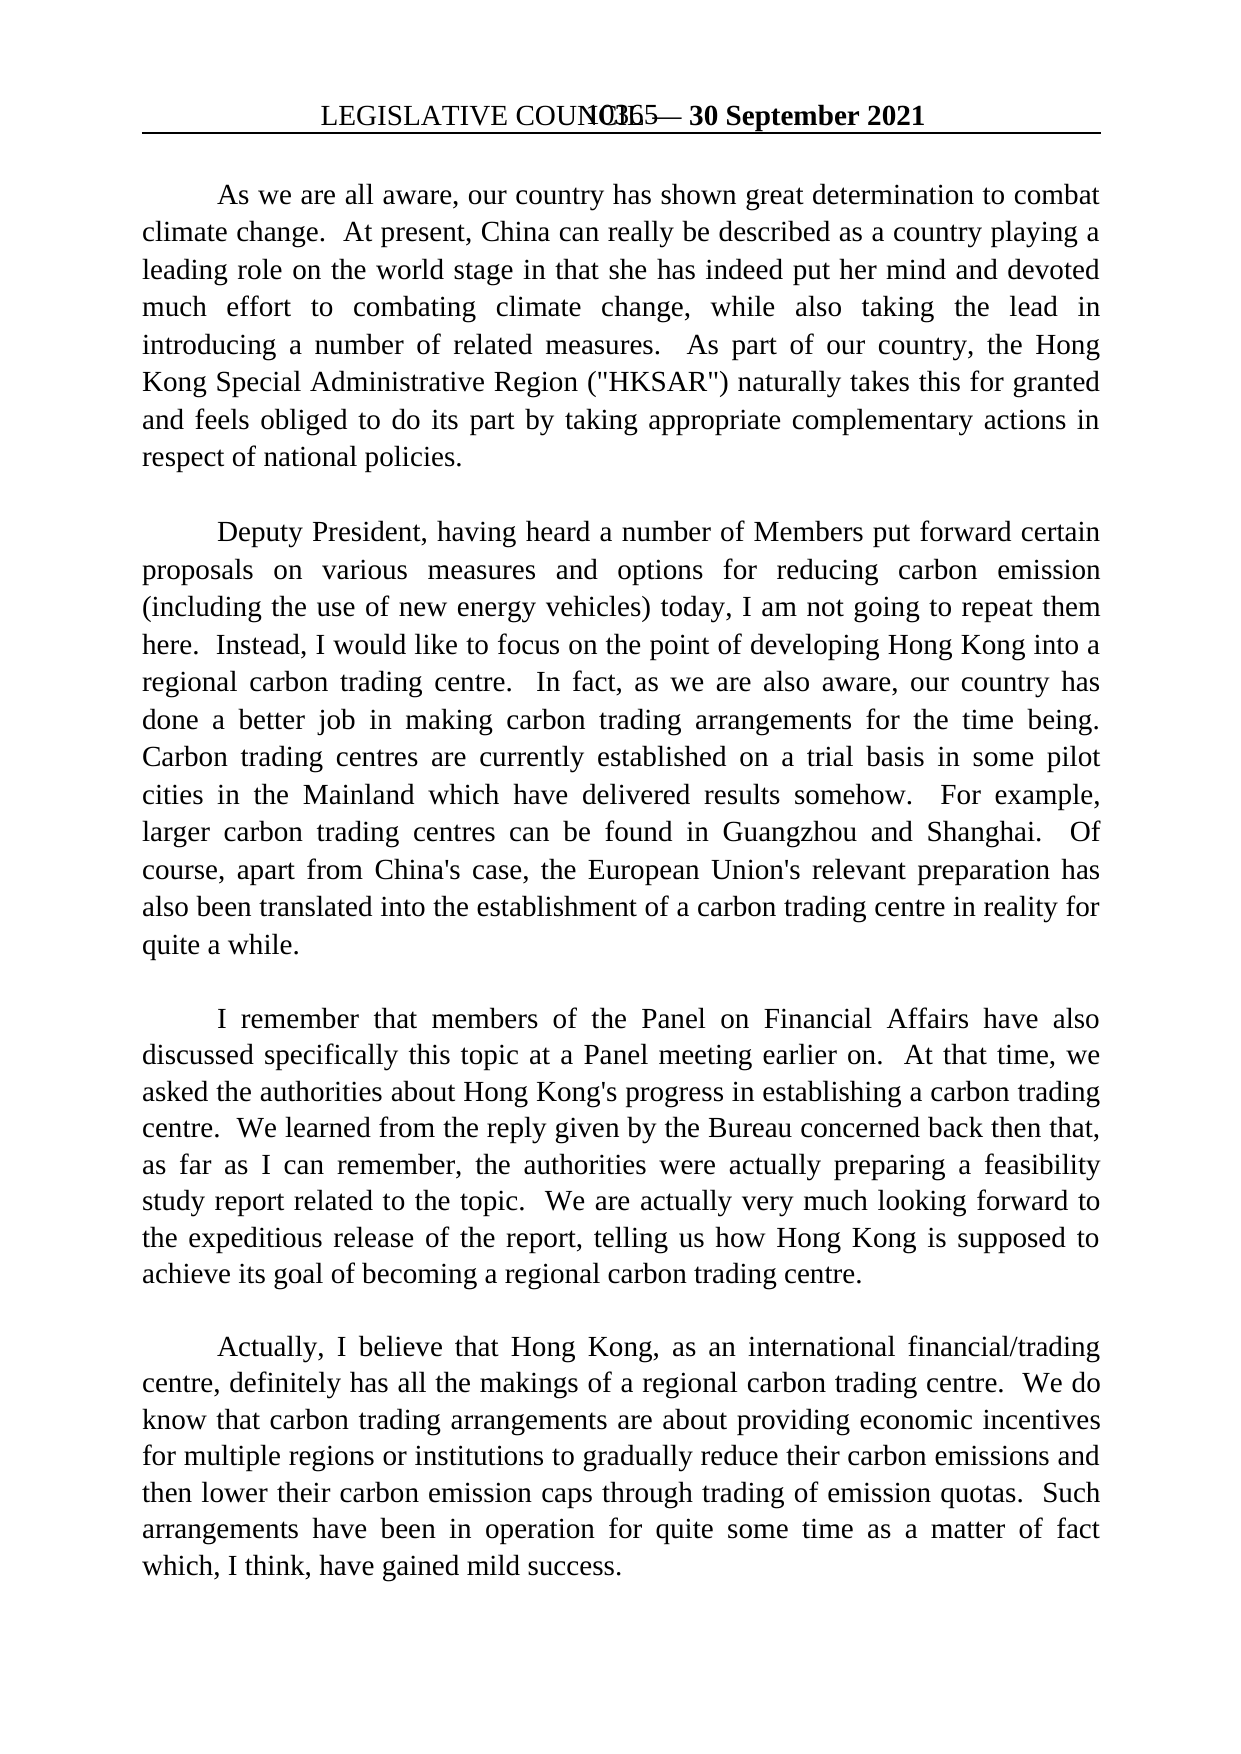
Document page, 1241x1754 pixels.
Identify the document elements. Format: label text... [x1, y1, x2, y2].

text Actually, I believe that Hong Kong, as an international financial/trading centre, definitely has all the makings of a regional carbon trading centre. We do know that carbon trading arrangements are about providing economic incentives for multiple regions or institutions to gradually reduce their carbon emissions and then lower their carbon emission caps through trading of emission quotas. Such arrangements have been in operation for quite some time as a matter of fact which, I think, have gained mild success. [142, 1326, 1101, 1581]
text As we are all aware, our country has shown great determination to combat climate change. At present, China can really be described as a country playing a leading role on the world stage in that she has indeed put her mind and devoted much effort to combating climate change, while also taking the lead in introducing a number of related measures. As part of our country, the Hong Kong Special Administrative Region ("HKSAR") naturally takes this for granted and feels obliged to do its part by taking appropriate complementary actions in respect of national policies. [142, 173, 1101, 473]
text Deputy President, having heard a number of Members put forward certain proposals on various measures and options for reducing carbon emission (including the use of new energy vehicles) today, I am not going to repeat them here. Instead, I would like to focus on the point of developing Hong Kong into a regional carbon trading centre. In fact, as we are also aware, our country has done a better job in making carbon trading arrangements for the time being. Carbon trading centres are currently established on a trial basis in some pilot cities in the Mainland which have delivered results somehow. For example, larger carbon trading centres can be found in Guangzhou and Shanghai. Of course, apart from China's case, the European Union's relevant preparation has also been translated into the establishment of a carbon trading centre in reality for quite a while. [142, 511, 1101, 961]
text I remember that members of the Panel on Financial Affairs have also discussed specifically this topic at a Panel meeting earlier on. At that time, we asked the authorities about Hong Kong's progress in establishing a carbon trading centre. We learned from the reply given by the Bureau concerned back then that, as far as I can remember, the authorities were actually preparing a feasibility study report related to the topic. We are actually very much looking forward to the expeditious release of the report, telling us how Hong Kong is supposed to achieve its goal of becoming a regional carbon trading centre. [142, 998, 1101, 1290]
